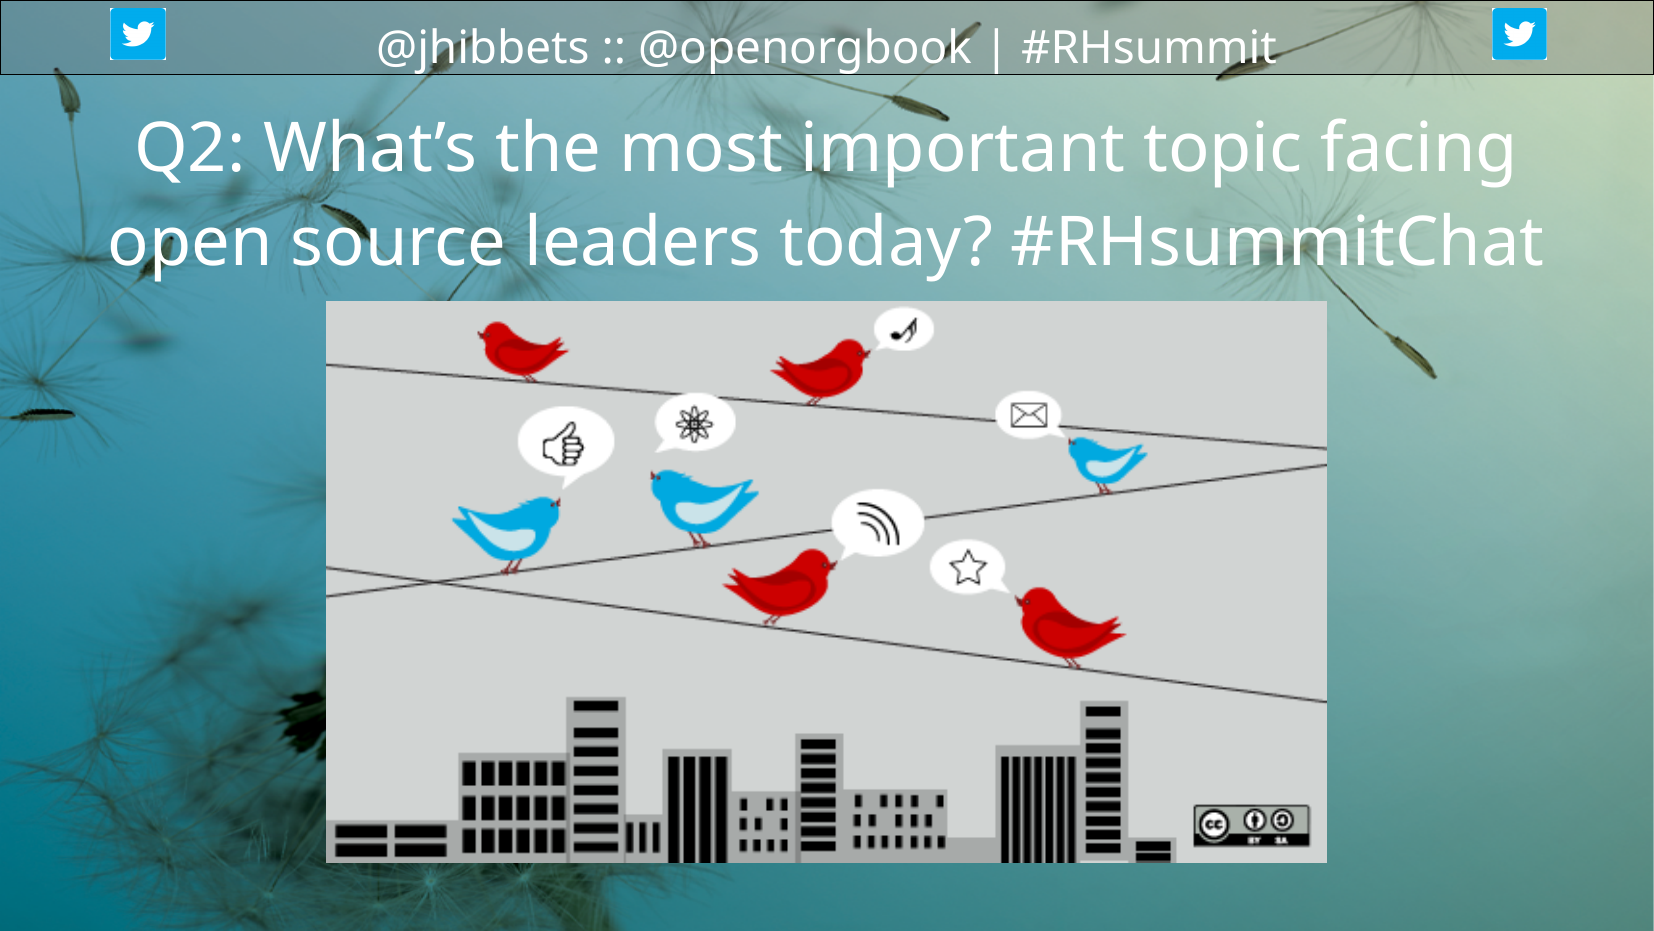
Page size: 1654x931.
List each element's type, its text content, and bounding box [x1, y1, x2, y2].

title Q2: What’s the most important topic facing open source leaders today? #RHsummitChat [82, 88, 1571, 296]
picture [0, 75, 1654, 931]
picture [1505, 22, 1534, 46]
picture [124, 22, 152, 46]
